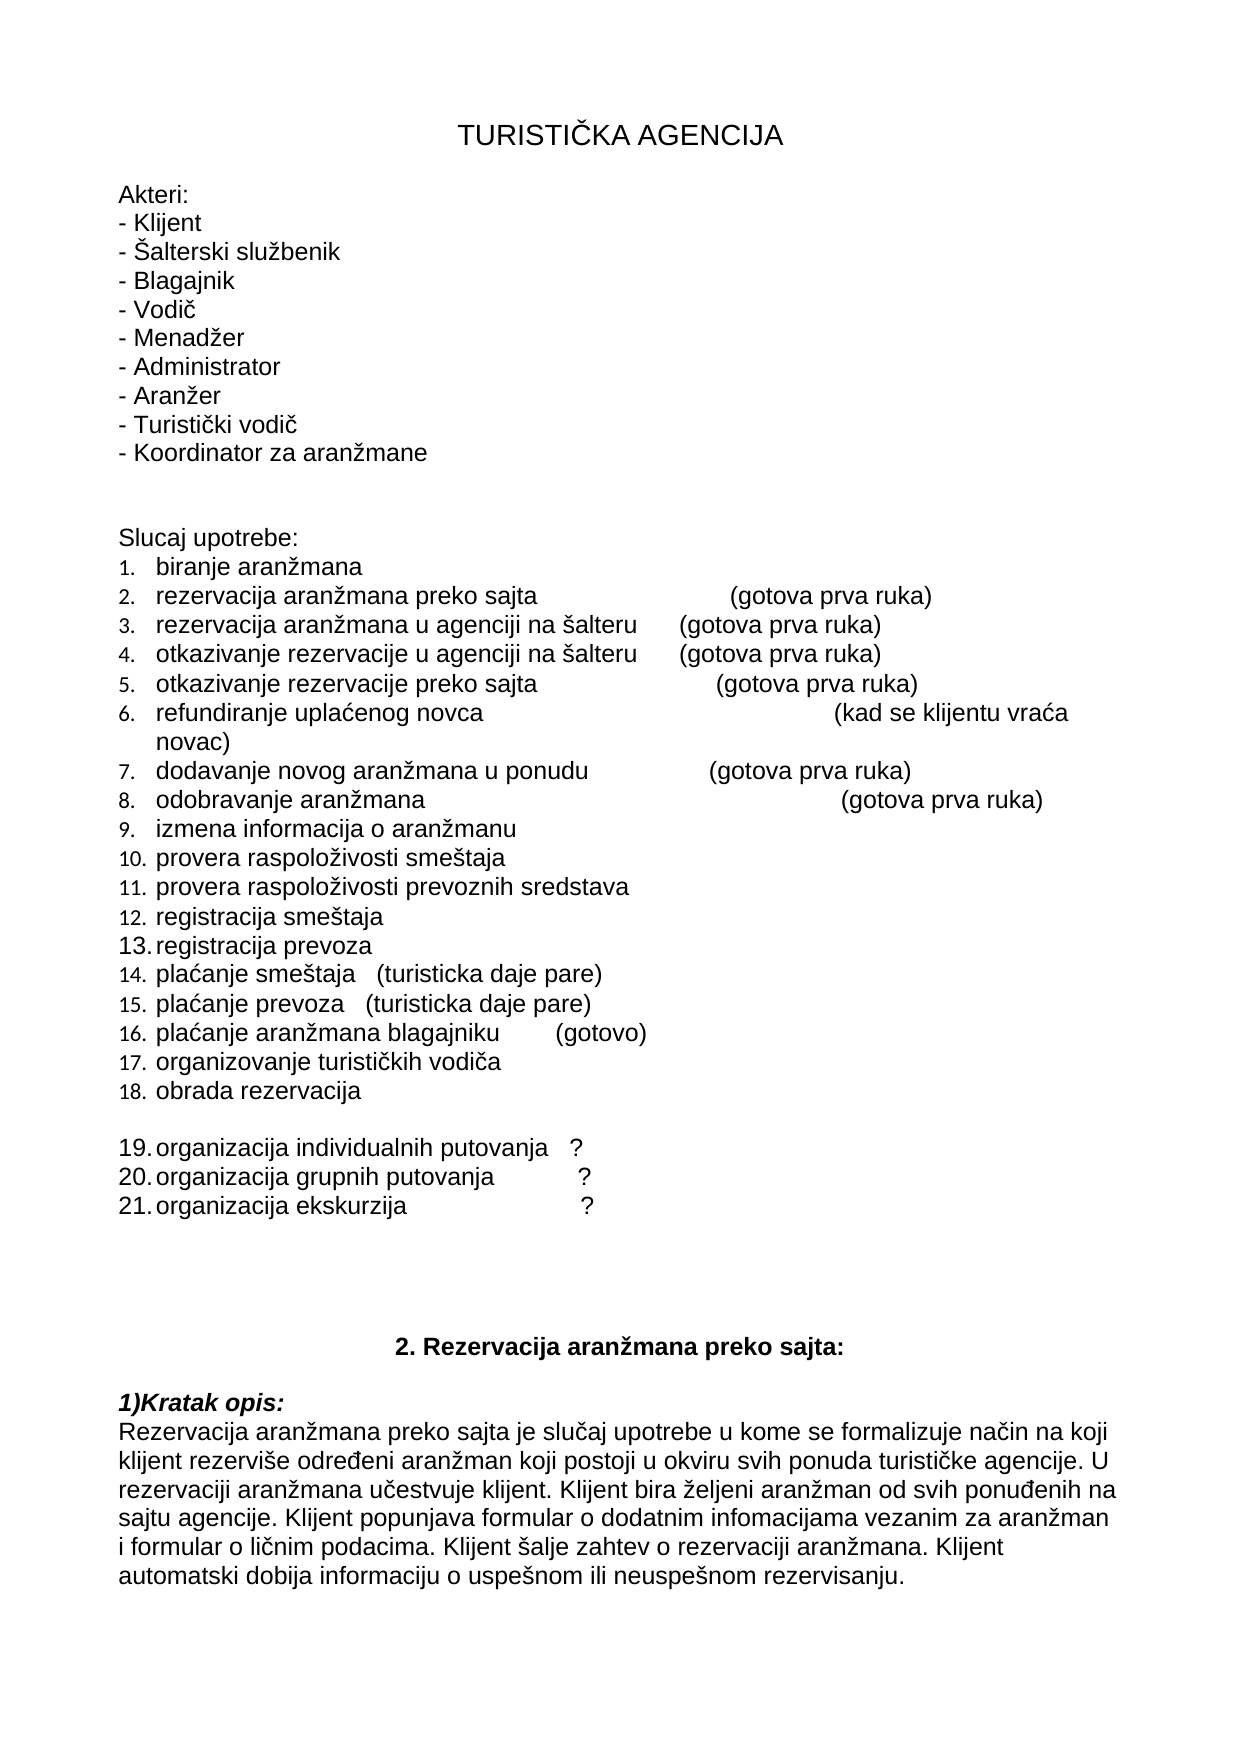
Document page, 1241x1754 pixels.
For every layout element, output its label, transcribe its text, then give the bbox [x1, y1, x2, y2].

list odobravanje aranžmana (gotova prva ruka) [118, 785, 1122, 814]
text Slucaj upotrebe: [118, 523, 1122, 552]
list organizacija ekskurzija ? [118, 1191, 1122, 1219]
list rezervacija aranžmana preko sajta (gotova prva ruka) [118, 581, 1122, 610]
text Rezervacija aranžmana preko sajta je slučaj upotrebe u kome se formalizuje način na koji klijent rezerviše određeni aranžman koji postoji u okviru svih ponuda turističke agencije. U rezervaciji aranžmana učestvuje klijent. Klijent bira željeni aranžman od svih ponuđenih na sajtu agencije. Klijent popunjava formular o dodatnim infomacijama vezanim za aranžman i formular o ličnim podacima. Klijent šalje zahtev o rezervaciji aranžmana. Klijent automatski dobija informaciju o uspešnom ili neuspešnom rezervisanju. [118, 1417, 1122, 1590]
list registracija prevoza [118, 931, 1122, 959]
list plaćanje aranžmana blagajniku (gotovo) [118, 1018, 1122, 1047]
list otkazivanje rezervacije u agenciji na šalteru (gotova prva ruka) [118, 639, 1122, 669]
list plaćanje smeštaja (turisticka daje pare) [118, 959, 1122, 989]
text - Aranžer [118, 381, 1122, 410]
text - Šalterski službenik [118, 237, 1122, 266]
text - Menadžer [118, 323, 1122, 352]
list plaćanje prevoza (turisticka daje pare) [118, 989, 1122, 1018]
text - Turistički vodič [118, 410, 1122, 438]
list organizovanje turističkih vodiča [118, 1047, 1122, 1076]
list refundiranje uplaćenog novca (kad se klijentu vraća novac) [118, 698, 1122, 756]
text - Blagajnik [118, 266, 1122, 295]
list organizacija grupnih putovanja ? [118, 1162, 1122, 1191]
list provera raspoloživosti prevoznih sredstava [118, 872, 1122, 902]
list obrada rezervacija [118, 1076, 1122, 1133]
list registracija smeštaja [118, 902, 1122, 931]
list izmena informacija o aranžmanu [118, 814, 1122, 843]
list biranje aranžmana [118, 552, 1122, 581]
text - Klijent [118, 208, 1122, 237]
text - Koordinator za aranžmane [118, 438, 1122, 467]
text Akteri: [118, 180, 1122, 208]
text 2. Rezervacija aranžmana preko sajta: [118, 1332, 1122, 1360]
text 1)Kratak opis: [118, 1388, 1122, 1417]
text - Vodič [118, 295, 1122, 323]
text - Administrator [118, 352, 1122, 381]
list rezervacija aranžmana u agenciji na šalteru (gotova prva ruka) [118, 610, 1122, 639]
list dodavanje novog aranžmana u ponudu (gotova prva ruka) [118, 756, 1122, 785]
list organizacija individualnih putovanja ? [118, 1133, 1122, 1162]
text TURISTIČKA AGENCIJA [118, 118, 1122, 152]
list provera raspoloživosti smeštaja [118, 843, 1122, 872]
list otkazivanje rezervacije preko sajta (gotova prva ruka) [118, 669, 1122, 698]
